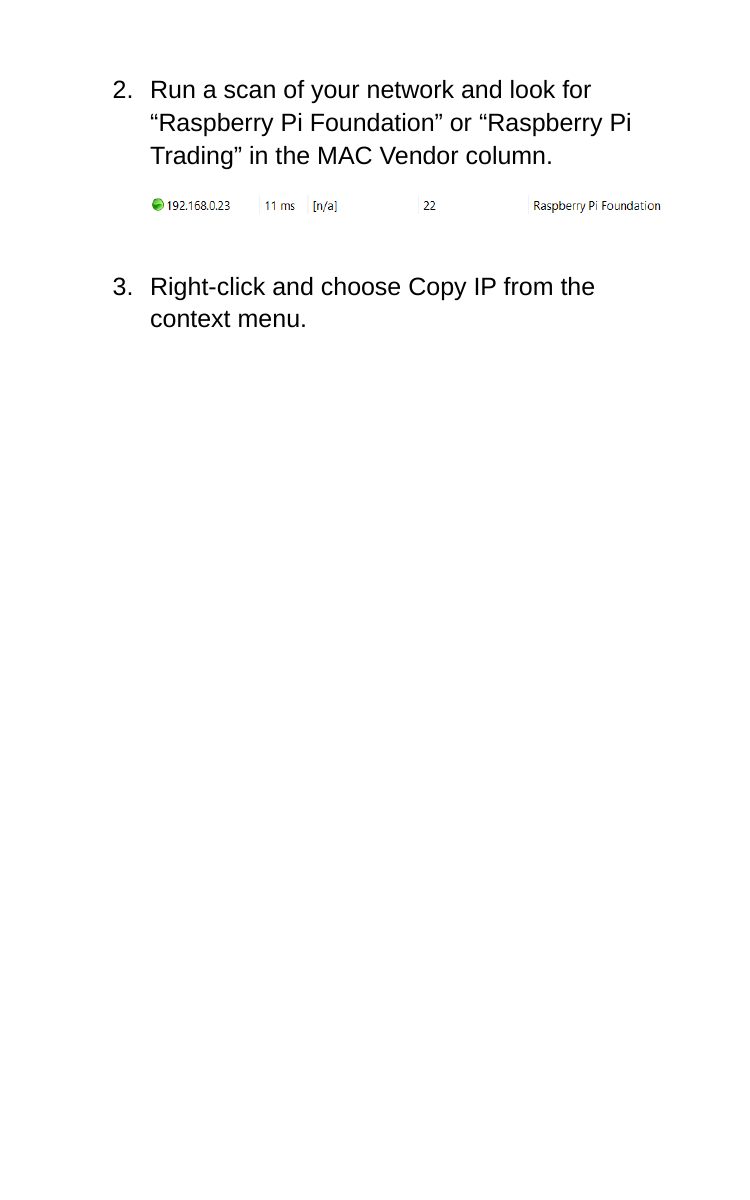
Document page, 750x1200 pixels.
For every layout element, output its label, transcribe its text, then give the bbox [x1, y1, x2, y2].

list Run a scan of your network and look for “Raspberry Pi Foundation” or “Raspberry Pi Trading” in the MAC Vendor column. [112, 75, 675, 170]
list Right-click and choose Copy IP from the context menu. [112, 271, 675, 333]
picture [150, 195, 675, 214]
